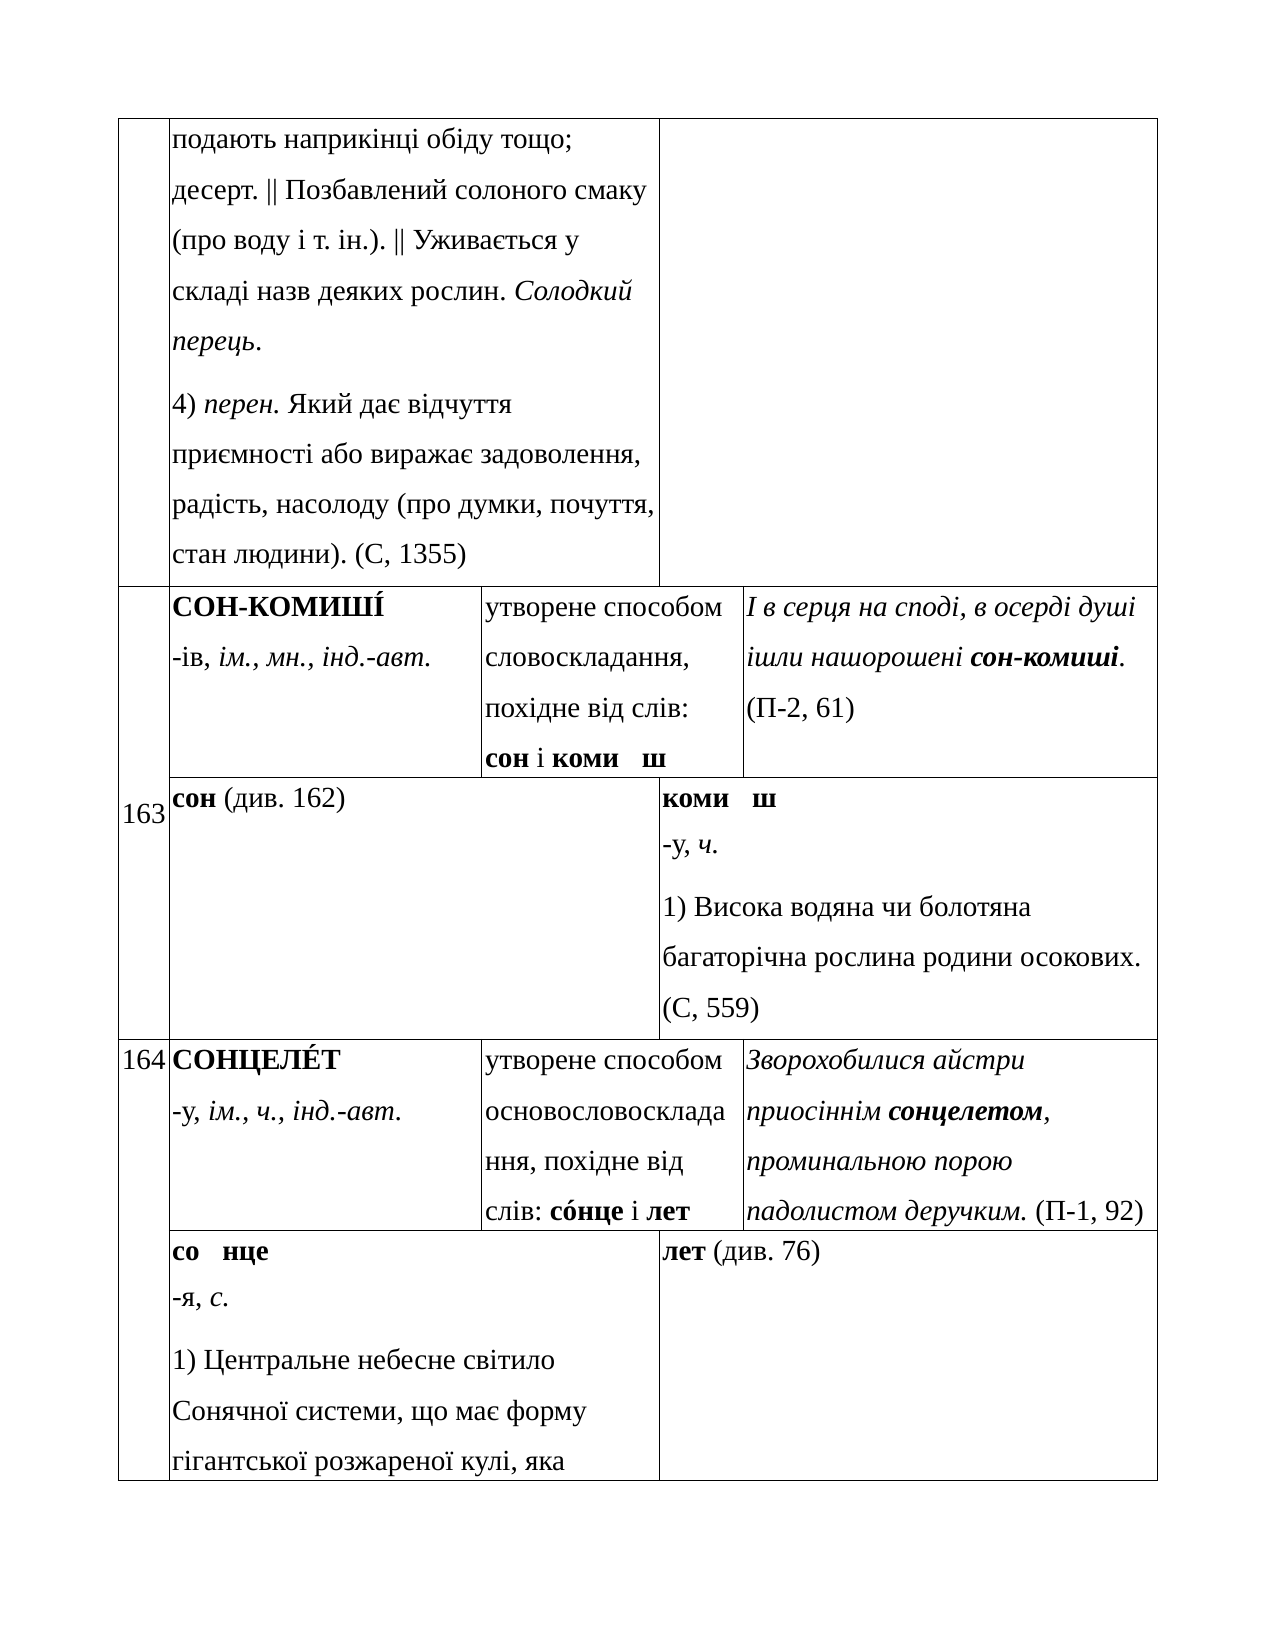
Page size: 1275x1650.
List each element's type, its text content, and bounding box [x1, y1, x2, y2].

table_cell 163 [119, 587, 169, 1039]
table_cell комиш -у, ч. 1) Висока водяна чи болотяна багаторічна рослина родини осокових. (С, 559) [660, 778, 1157, 1039]
table_cell 164 [119, 1040, 169, 1479]
table_cell [119, 119, 169, 586]
table_cell лет (див. 76) [660, 1231, 1157, 1479]
table_cell утворене способом словоскладання, похідне від слів: сон і комиш [482, 587, 743, 777]
table_cell Сонцелéт -у, ім., ч., інд.-авт. [170, 1040, 481, 1230]
table_cell Сон-комишí -ів, ім., мн., інд.-авт. [170, 587, 481, 777]
table_cell сон (див. 162) [170, 778, 659, 1039]
table_cell Зворохобилися айстри приосіннім сонцелетом, проминальною порою падолистом деручким. (П‑1, 92) [744, 1040, 1157, 1230]
table_cell [660, 119, 1157, 586]
table_cell подають наприкінці обіду тощо; десерт. || Позбавлений солоного смаку (про воду і т. ін.). || Уживається у складі назв деяких рослин. Солодкий перець. 4) перен. Який дає відчуття приємності або виражає задоволення, радість, насолоду (про думки, почуття, стан людини). (С, 1355) [170, 119, 659, 586]
table_cell І в серця на споді, в осерді душі ішли нашорошені сон-комиші. (П‑2, 61) [744, 587, 1157, 777]
table_cell сонце -я, с. 1) Центральне небесне світило Сонячної системи, що має форму гігантської розжареної кулі, яка [170, 1231, 659, 1479]
table_cell утворене способом основословоскладання, похідне від слів: сóнце і лет [482, 1040, 743, 1230]
